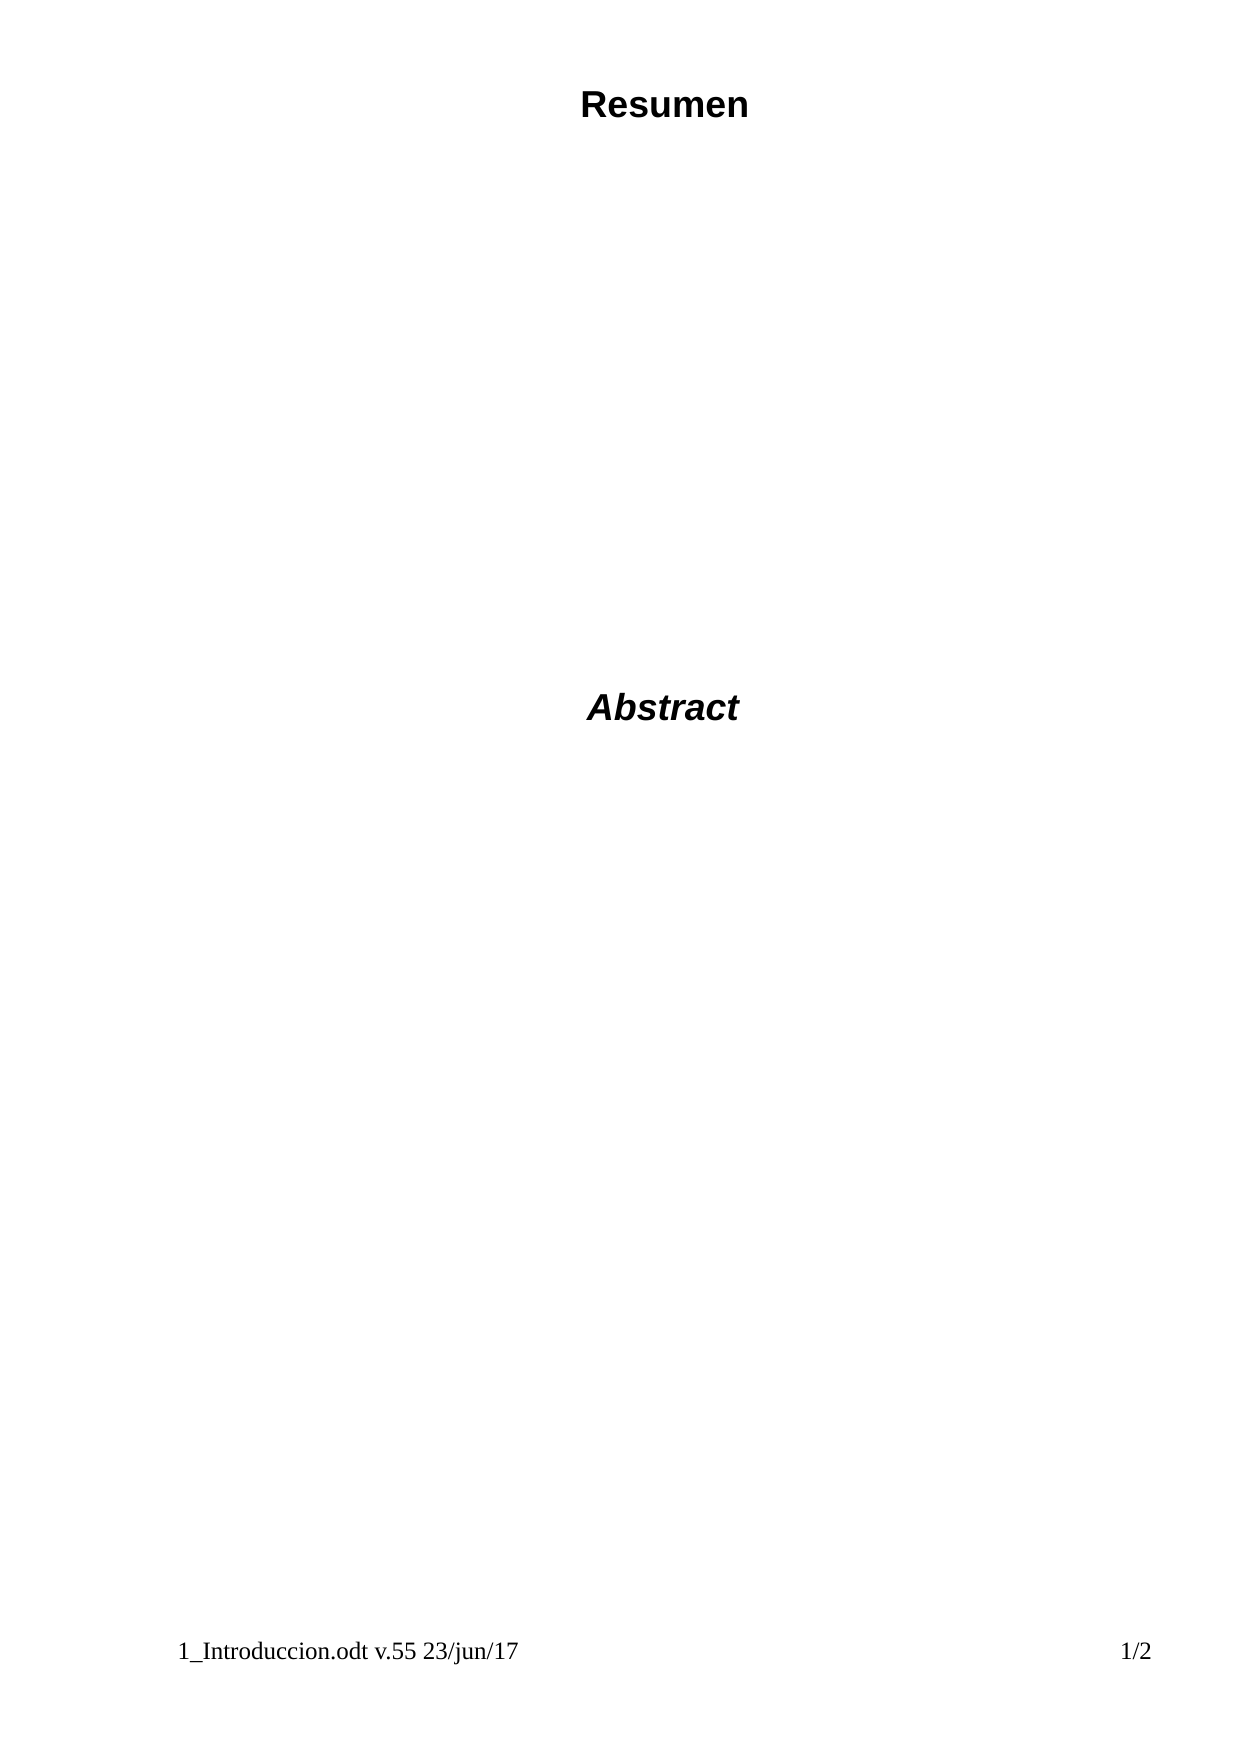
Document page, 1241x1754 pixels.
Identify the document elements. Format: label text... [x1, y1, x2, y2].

text Resumen [177, 83, 1152, 126]
text Abstract [177, 685, 1152, 728]
